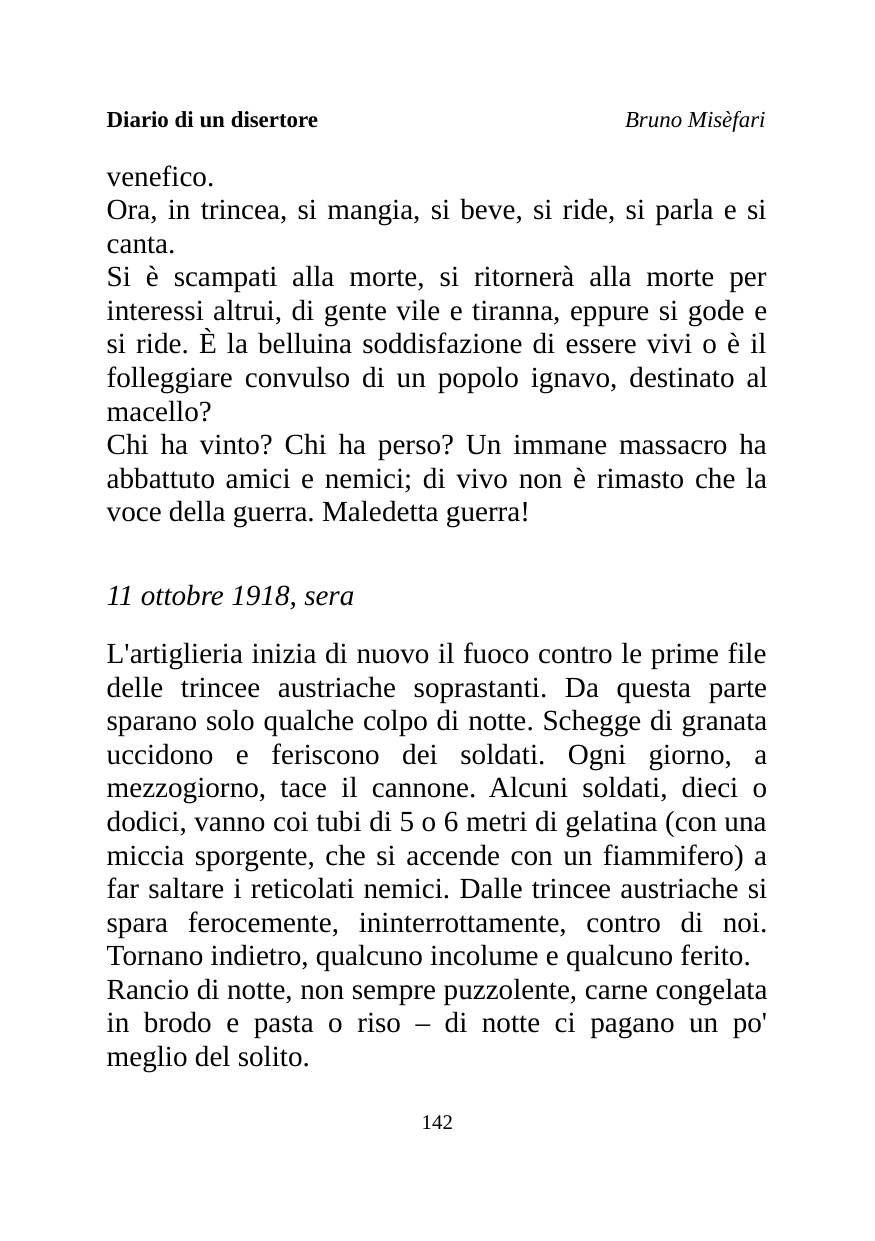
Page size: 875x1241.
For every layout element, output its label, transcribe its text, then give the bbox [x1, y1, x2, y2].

text L'artiglieria inizia di nuovo il fuoco contro le prime file delle trincee austriache soprastanti. Da questa parte sparano solo qualche colpo di notte. Schegge di granata uccidono e feriscono dei soldati. Ogni giorno, a mezzogiorno, tace il cannone. Alcuni soldati, dieci o dodici, vanno coi tubi di 5 o 6 metri di gelatina (con una miccia sporgente, che si accende con un fiammifero) a far saltare i reticolati nemici. Dalle trincee austriache si spara ferocemente, ininterrottamente, contro di noi. Tornano indietro, qualcuno incolume e qualcuno ferito. [106, 636, 768, 972]
text Chi ha vinto? Chi ha perso? Un immane massacro ha abbattuto amici e nemici; di vivo non è rimasto che la voce della guerra. Maledetta guerra! [106, 427, 768, 528]
text 11 ottobre 1918, sera [106, 578, 768, 611]
text venefico. [106, 159, 768, 192]
text Si è scampati alla morte, si ritornerà alla morte per interessi altrui, di gente vile e tiranna, eppure si gode e si ride. È la belluina soddisfazione di essere vivi o è il folleggiare convulso di un popolo ignavo, destinato al macello? [106, 259, 768, 427]
text Ora, in trincea, si mangia, si beve, si ride, si parla e si canta. [106, 192, 768, 259]
text Rancio di notte, non sempre puzzolente, carne congelata in brodo e pasta o riso – di notte ci pagano un po' meglio del solito. [106, 972, 768, 1072]
